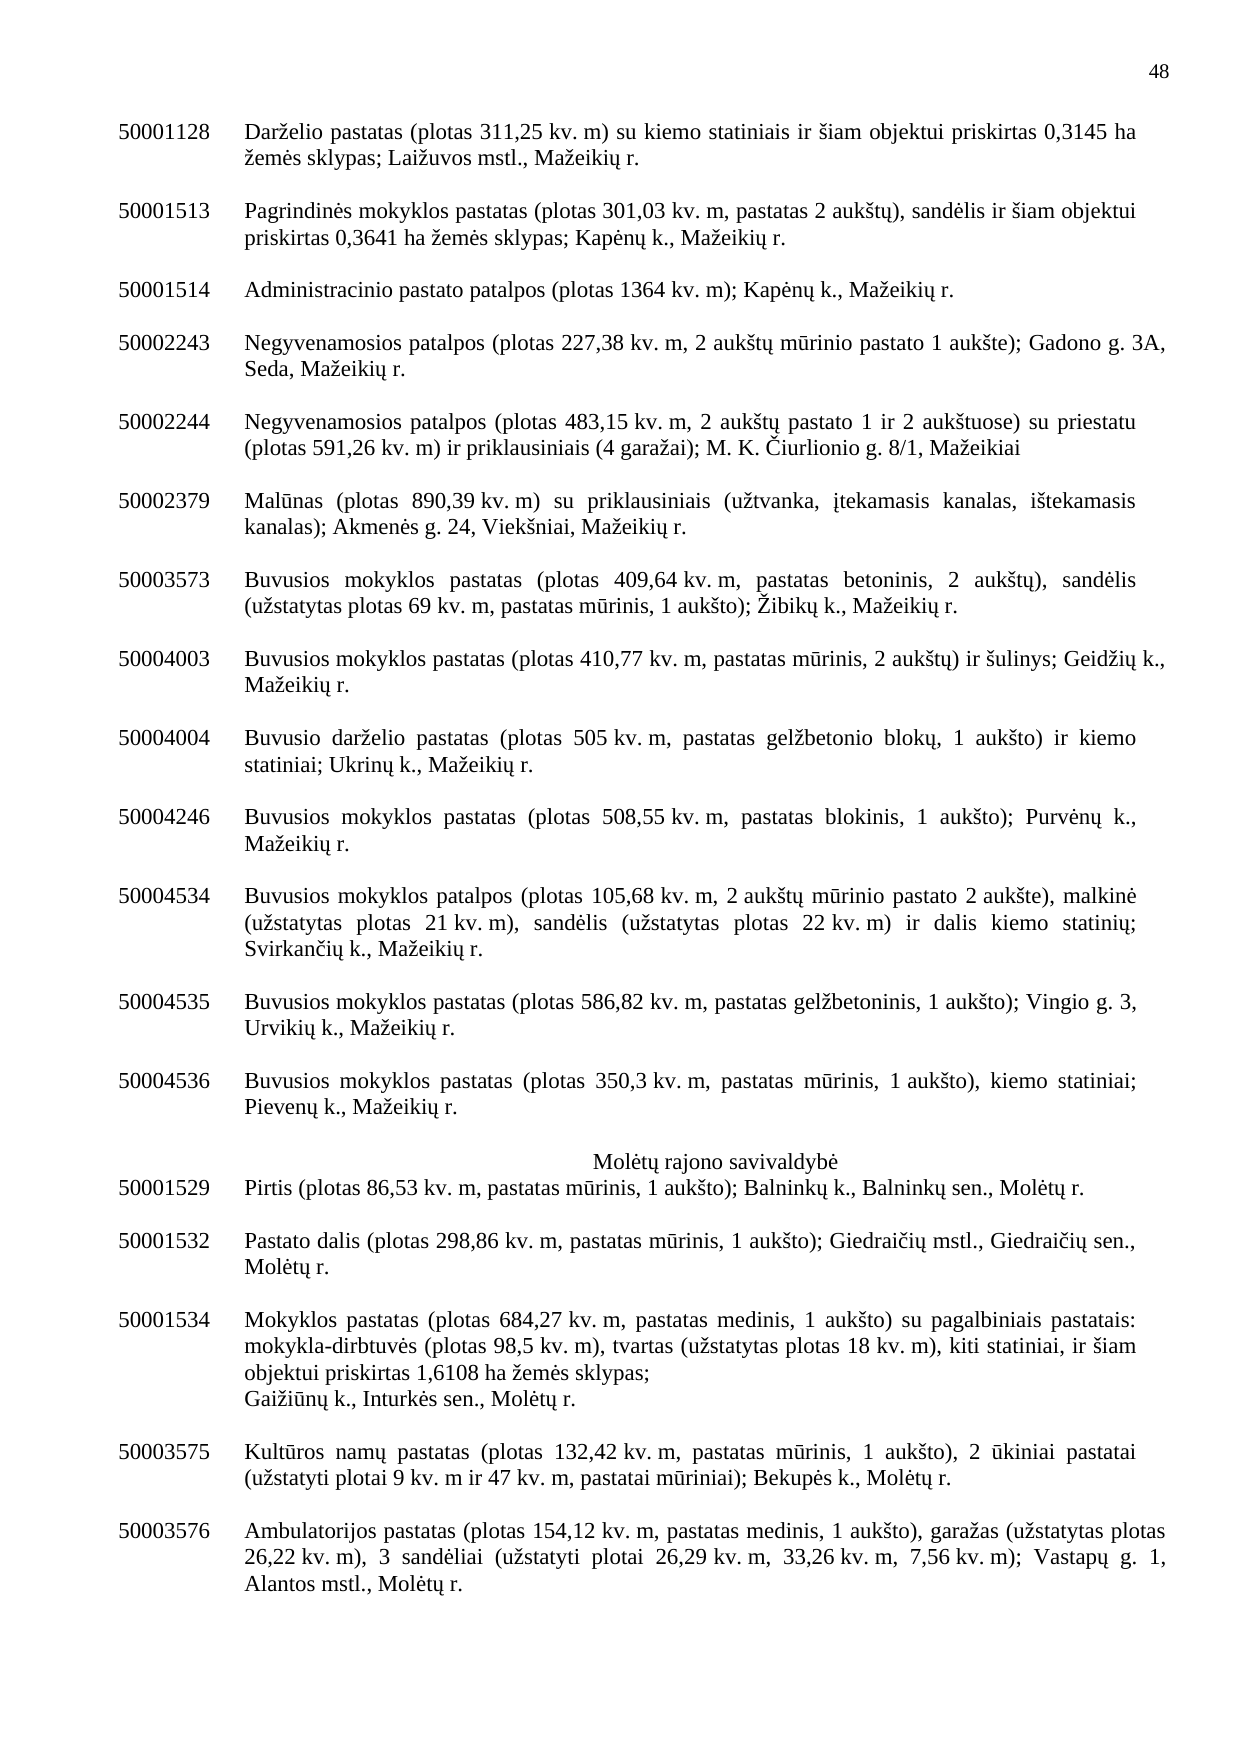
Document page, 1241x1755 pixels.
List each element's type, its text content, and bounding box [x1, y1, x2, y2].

table_cell [1193, 724, 1198, 777]
table_cell 50001513 [101, 197, 233, 250]
table_cell [1198, 487, 1240, 540]
table_cell 50001529 [101, 1174, 233, 1201]
table_cell [1198, 461, 1240, 487]
table_cell [101, 1596, 1198, 1622]
table_cell [1148, 1174, 1163, 1201]
table_cell Pagrindinės mokyklos pastatas (plotas 301,03 kv. m, pastatas 2 aukštų), sandėlis ir šiam objektui priskirtas 0,3641 ha žemės sklypas; Kapėnų k., Mažeikių r. [233, 197, 1148, 250]
table_cell [1193, 883, 1198, 961]
table_cell Buvusios mokyklos patalpos (plotas 105,68 kv. m, 2 aukštų mūrinio pastato 2 aukšte), malkinė (užstatytas plotas 21 kv. m), sandėlis (užstatytas plotas 22 kv. m) ir dalis kiemo statinių; Svirkančių k., Mažeikių r. [233, 883, 1148, 961]
table_cell Kultūros namų pastatas (plotas 132,42 kv. m, pastatas mūrinis, 1 aukšto), 2 ūkiniai pastatai (užstatyti plotai 9 kv. m ir 47 kv. m, pastatai mūriniai); Bekupės k., Molėtų r. [233, 1438, 1148, 1491]
table_cell [1198, 724, 1240, 777]
table_cell [1148, 408, 1163, 461]
table_cell [1148, 883, 1163, 961]
table_cell [1148, 1306, 1163, 1412]
table_cell [1163, 803, 1178, 856]
table_cell [101, 1148, 233, 1174]
table_cell [1198, 856, 1240, 882]
table_cell [1198, 171, 1240, 197]
table_cell [1193, 803, 1198, 856]
table_cell [1193, 197, 1198, 250]
table_cell 50001514 [101, 276, 233, 303]
table_cell [1198, 1174, 1240, 1201]
table_cell [1178, 408, 1192, 461]
table_cell Negyvenamosios patalpos (plotas 483,15 kv. m, 2 aukštų pastato 1 ir 2 aukštuose) su priestatu (plotas 591,26 kv. m) ir priklausiniais (4 garažai); M. K. Čiurlionio g. 8/1, Mažeikiai [233, 408, 1148, 461]
table_cell [1178, 645, 1192, 698]
table_cell 50003576 [101, 1517, 233, 1596]
table_cell 50004004 [101, 724, 233, 777]
table_cell [1193, 566, 1198, 619]
table_cell [1198, 1491, 1240, 1517]
table_cell [1163, 1174, 1178, 1201]
table_cell [1178, 276, 1192, 303]
table_cell [1178, 988, 1192, 1041]
table_cell [1193, 1067, 1198, 1119]
table_cell 50004535 [101, 988, 233, 1041]
table_cell [1198, 1227, 1240, 1280]
table_cell [1198, 777, 1240, 803]
table_cell [1163, 1306, 1178, 1412]
table_cell 50004003 [101, 645, 233, 698]
table_cell [1163, 1438, 1178, 1491]
table_cell [1163, 276, 1178, 303]
table_cell [1178, 724, 1192, 777]
table_cell [1198, 803, 1240, 856]
table_cell [1193, 1438, 1198, 1491]
table_cell 50001534 [101, 1306, 233, 1412]
table_cell [101, 1120, 1198, 1146]
table_cell [1193, 329, 1198, 382]
table_cell 50003575 [101, 1438, 233, 1491]
table_cell [1193, 276, 1198, 303]
table_cell [1198, 988, 1240, 1041]
table_cell [1163, 408, 1178, 461]
table_cell [1178, 1227, 1192, 1280]
table_cell [101, 461, 1198, 487]
table_cell [1178, 1517, 1192, 1596]
table_cell Buvusios mokyklos pastatas (plotas 410,77 kv. m, pastatas mūrinis, 2 aukštų) ir šulinys; Geidžių k., Mažeikių r. [233, 645, 1178, 698]
table_cell [1193, 118, 1198, 171]
table_cell [1178, 883, 1192, 961]
table_cell [1193, 1517, 1198, 1596]
table_cell [101, 1280, 1198, 1306]
table_cell [1178, 1306, 1192, 1412]
table_cell 50004534 [101, 883, 233, 961]
table_cell [1193, 988, 1198, 1041]
table_cell [1198, 250, 1240, 276]
table_cell 50002243 [101, 329, 233, 382]
table_cell [1163, 724, 1178, 777]
table_cell [1193, 1227, 1198, 1280]
table_cell [101, 698, 1198, 724]
table_cell [1163, 988, 1178, 1041]
table_cell [1198, 1148, 1240, 1174]
table_cell [1178, 487, 1192, 540]
table_cell [1198, 1041, 1240, 1067]
table_cell [1198, 1120, 1240, 1146]
table_cell [1198, 961, 1240, 988]
table_cell [1198, 1412, 1240, 1438]
table_cell [1178, 329, 1192, 382]
table_cell [101, 1041, 1198, 1067]
table_cell [101, 619, 1198, 645]
table_cell [101, 540, 1198, 566]
table_cell [1198, 329, 1240, 382]
table_cell [1198, 619, 1240, 645]
table_cell 50004246 [101, 803, 233, 856]
table_cell [1198, 118, 1240, 171]
table_cell [1178, 197, 1192, 250]
table_cell [1163, 197, 1178, 250]
table_cell [1148, 1438, 1163, 1491]
table_cell Darželio pastatas (plotas 311,25 kv. m) su kiemo statiniais ir šiam objektui priskirtas 0,3145 ha žemės sklypas; Laižuvos mstl., Mažeikių r. [233, 118, 1148, 171]
table_cell [1198, 698, 1240, 724]
table_cell 50004536 [101, 1067, 233, 1119]
table_cell Buvusios mokyklos pastatas (plotas 350,3 kv. m, pastatas mūrinis, 1 aukšto), kiemo statiniai; Pievenų k., Mažeikių r. [233, 1067, 1148, 1119]
table_cell [1148, 803, 1163, 856]
table_cell [1198, 645, 1240, 698]
table_cell Mokyklos pastatas (plotas 684,27 kv. m, pastatas medinis, 1 aukšto) su pagalbiniais pastatais: mokykla-dirbtuvės (plotas 98,5 kv. m), tvartas (užstatytas plotas 18 kv. m), kiti statiniai, ir šiam objektui priskirtas 1,6108 ha žemės sklypas; Gaižiūnų k., Inturkės sen., Molėtų r. [233, 1306, 1148, 1412]
table_cell [1148, 197, 1163, 250]
table_cell [1198, 303, 1240, 329]
table_cell Buvusios mokyklos pastatas (plotas 508,55 kv. m, pastatas blokinis, 1 aukšto); Purvėnų k., Mažeikių r. [233, 803, 1148, 856]
table_cell [1198, 197, 1240, 250]
table_cell [1178, 803, 1192, 856]
table_cell [101, 1201, 1198, 1227]
table_cell [1178, 1067, 1192, 1119]
table_cell [1193, 1306, 1198, 1412]
table_cell [1178, 1438, 1192, 1491]
table_cell Molėtų rajono savivaldybė [233, 1148, 1198, 1174]
table_cell [1148, 988, 1163, 1041]
table_cell 50003573 [101, 566, 233, 619]
table_cell [1148, 1067, 1163, 1119]
table_cell [1148, 724, 1163, 777]
table_cell Buvusios mokyklos pastatas (plotas 409,64 kv. m, pastatas betoninis, 2 aukštų), sandėlis (užstatytas plotas 69 kv. m, pastatas mūrinis, 1 aukšto); Žibikų k., Mažeikių r. [233, 566, 1148, 619]
table_cell Negyvenamosios patalpos (plotas 227,38 kv. m, 2 aukštų mūrinio pastato 1 aukšte); Gadono g. 3A, Seda, Mažeikių r. [233, 329, 1178, 382]
table_cell [1163, 118, 1178, 171]
table_cell [1198, 1517, 1240, 1596]
table_cell [1148, 487, 1163, 540]
table_cell [101, 171, 1198, 197]
table_cell [1198, 1596, 1240, 1622]
table_cell Pirtis (plotas 86,53 kv. m, pastatas mūrinis, 1 aukšto); Balninkų k., Balninkų sen., Molėtų r. [233, 1174, 1148, 1201]
table_cell 50002244 [101, 408, 233, 461]
table_cell Buvusios mokyklos pastatas (plotas 586,82 kv. m, pastatas gelžbetoninis, 1 aukšto); Vingio g. 3, Urvikių k., Mažeikių r. [233, 988, 1148, 1041]
table_cell 50001532 [101, 1227, 233, 1280]
table_cell [1163, 1067, 1178, 1119]
table_cell [1198, 1067, 1240, 1119]
table_cell [1148, 118, 1163, 171]
table_cell 50002379 [101, 487, 233, 540]
table_cell [101, 777, 1198, 803]
table_cell [1198, 276, 1240, 303]
table_cell Pastato dalis (plotas 298,86 kv. m, pastatas mūrinis, 1 aukšto); Giedraičių mstl., Giedraičių sen., Molėtų r. [233, 1227, 1148, 1280]
table_cell [1163, 1227, 1178, 1280]
table_cell [1193, 487, 1198, 540]
table_cell [1198, 1280, 1240, 1306]
table_cell [101, 303, 1198, 329]
table_cell [1178, 118, 1192, 171]
table_cell [1163, 566, 1178, 619]
table_cell [101, 1491, 1198, 1517]
table_cell [101, 856, 1198, 882]
table_cell [1198, 382, 1240, 408]
table_cell [1198, 540, 1240, 566]
table_cell [1193, 1174, 1198, 1201]
table_cell [1148, 276, 1163, 303]
table_cell [101, 961, 1198, 988]
table_cell [1198, 408, 1240, 461]
table_cell [1198, 1201, 1240, 1227]
table_cell [1193, 408, 1198, 461]
table_cell [101, 1412, 1198, 1438]
table_cell Ambulatorijos pastatas (plotas 154,12 kv. m, pastatas medinis, 1 aukšto), garažas (užstatytas plotas 26,22 kv. m), 3 sandėliai (užstatyti plotai 26,29 kv. m, 33,26 kv. m, 7,56 kv. m); Vastapų g. 1, Alantos mstl., Molėtų r. [233, 1517, 1178, 1596]
table_cell [101, 250, 1198, 276]
table_cell [1193, 645, 1198, 698]
table_cell Buvusio darželio pastatas (plotas 505 kv. m, pastatas gelžbetonio blokų, 1 aukšto) ir kiemo statiniai; Ukrinų k., Mažeikių r. [233, 724, 1148, 777]
table_cell Administracinio pastato patalpos (plotas 1364 kv. m); Kapėnų k., Mažeikių r. [233, 276, 1148, 303]
table_cell [1198, 566, 1240, 619]
table_cell [101, 382, 1198, 408]
table_cell [1163, 487, 1178, 540]
table_cell [1198, 1438, 1240, 1491]
table_cell [1163, 883, 1178, 961]
table_cell [1148, 1227, 1163, 1280]
table_cell Malūnas (plotas 890,39 kv. m) su priklausiniais (užtvanka, įtekamasis kanalas, ištekamasis kanalas); Akmenės g. 24, Viekšniai, Mažeikių r. [233, 487, 1148, 540]
table_cell [1178, 566, 1192, 619]
table_cell [1198, 1306, 1240, 1412]
table_cell [1178, 1174, 1192, 1201]
table_cell [1148, 566, 1163, 619]
table_cell 50001128 [101, 118, 233, 171]
table_cell [1198, 883, 1240, 961]
